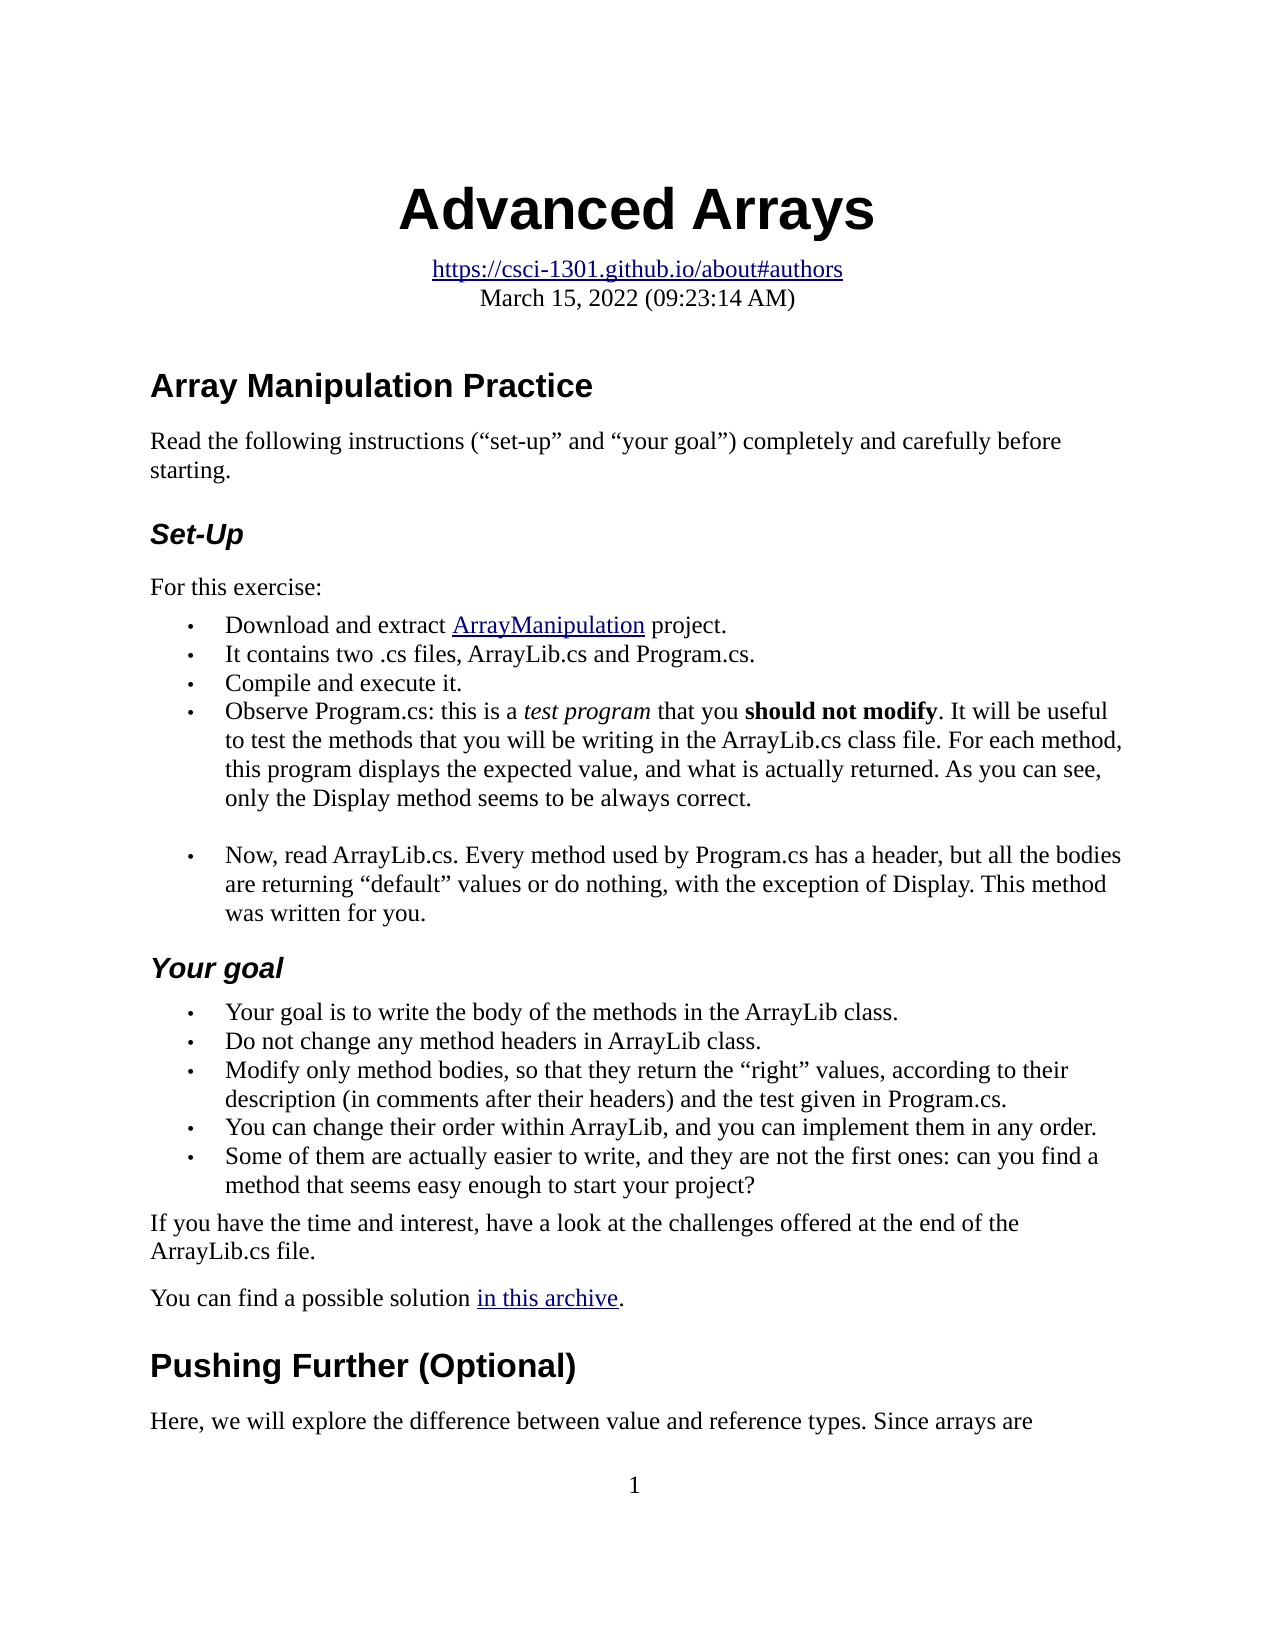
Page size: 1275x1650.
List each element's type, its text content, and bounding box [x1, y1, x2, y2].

text If you have the time and interest, have a look at the challenges offered at the end of the ArrayLib.cs file. [150, 1208, 1125, 1265]
text https://csci-1301.github.io/about#authors [150, 254, 1125, 283]
list Compile and execute it. [187, 668, 1125, 696]
list Observe Program.cs: this is a test program that you should not modify. It will be useful to test the methods that you will be writing in the ArrayLib.cs class file. For each method, this program displays the expected value, and what is actually returned. As you can see, only the Display method seems to be always correct. [187, 696, 1125, 840]
list Your goal is to write the body of the methods in the ArrayLib class. [187, 997, 1125, 1026]
subtitle Pushing Further (Optional) [150, 1346, 1125, 1384]
list It contains two .cs files, ArrayLib.cs and Program.cs. [187, 639, 1125, 668]
subtitle Your goal [150, 951, 1125, 985]
list Do not change any method headers in ArrayLib class. [187, 1026, 1125, 1055]
list Download and extract ArrayManipulation project. [187, 610, 1125, 639]
subtitle Array Manipulation Practice [150, 366, 1125, 404]
text Read the following instructions (“set-up” and “your goal”) completely and carefully before starting. [150, 426, 1125, 483]
subtitle Set-Up [150, 517, 1125, 551]
list Modify only method bodies, so that they return the “right” values, according to their description (in comments after their headers) and the test given in Program.cs. [187, 1055, 1125, 1112]
list Some of them are actually easier to write, and they are not the first ones: can you find a method that seems easy enough to start your project? [187, 1141, 1125, 1199]
text Here, we will explore the difference between value and reference types. Since arrays are [150, 1406, 1125, 1434]
text You can find a possible solution in this archive. [150, 1283, 1125, 1312]
text For this exercise: [150, 572, 1125, 601]
title Advanced Arrays [150, 175, 1125, 242]
list You can change their order within ArrayLib, and you can implement them in any order. [187, 1112, 1125, 1141]
text March 15, 2022 (09:23:14 AM) [150, 283, 1125, 312]
list Now, read ArrayLib.cs. Every method used by Program.cs has a header, but all the bodies are returning “default” values or do nothing, with the exception of Display. This method was written for you. [187, 840, 1125, 926]
